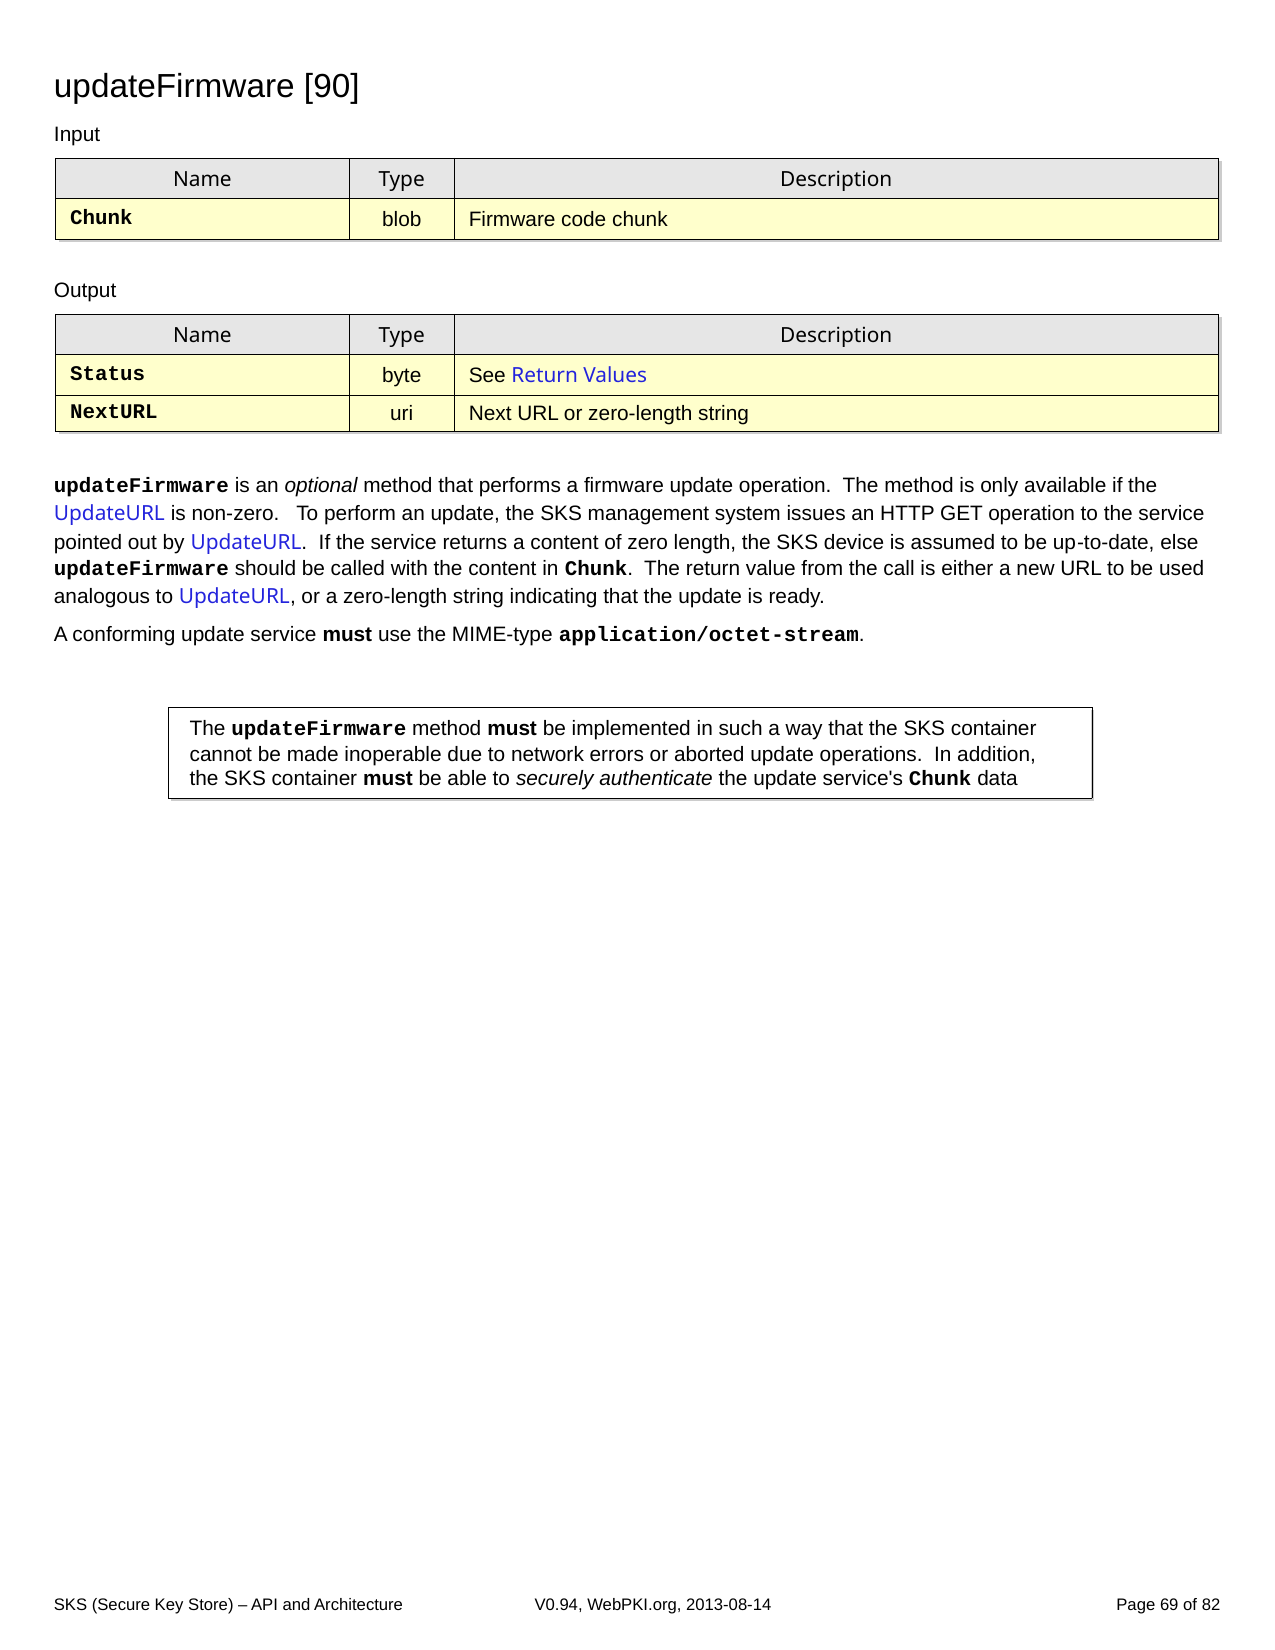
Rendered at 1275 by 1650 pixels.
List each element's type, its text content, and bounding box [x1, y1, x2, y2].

table_header Name [56, 159, 349, 198]
table_cell Status [56, 355, 349, 395]
table_header The updateFirmware method must be implemented in such a way that the SKS container cannot be made inoperable due to network errors or aborted update operations. In addition, the SKS container must be able to securely authenticate the update service's Chunk data [169, 708, 1092, 798]
table_header Name [56, 315, 349, 354]
table_header Description [455, 315, 1218, 354]
table_cell Chunk [56, 199, 349, 239]
table_cell uri [350, 396, 454, 431]
text A conforming update service must use the MIME-type application/octet-stream. [54, 621, 1221, 647]
text updateFirmware is an optional method that performs a firmware update operation. The method is only available if the UpdateURL is non-zero. To perform an update, the SKS management system issues an HTTP GET operation to the service pointed out by UpdateURL. If the service returns a content of zero length, the SKS device is assumed to be up‑to‑date, else updateFirmware should be called with the content in Chunk. The return value from the call is either a new URL to be used analogous to UpdateURL, or a zero-length string indicating that the update is ready. [54, 470, 1221, 610]
table_header Description [455, 159, 1218, 198]
table_header Type [350, 159, 454, 198]
table_cell Firmware code chunk [455, 199, 1218, 239]
table_header Type [350, 315, 454, 354]
subtitle updateFirmware [90] [54, 66, 1221, 104]
text Input [54, 122, 1221, 146]
table_cell blob [350, 199, 454, 239]
table_cell See Return Values [455, 355, 1218, 395]
table_cell byte [350, 355, 454, 395]
table_cell NextURL [56, 396, 349, 431]
text Output [54, 278, 1221, 302]
table_cell Next URL or zero-length string [455, 396, 1218, 431]
